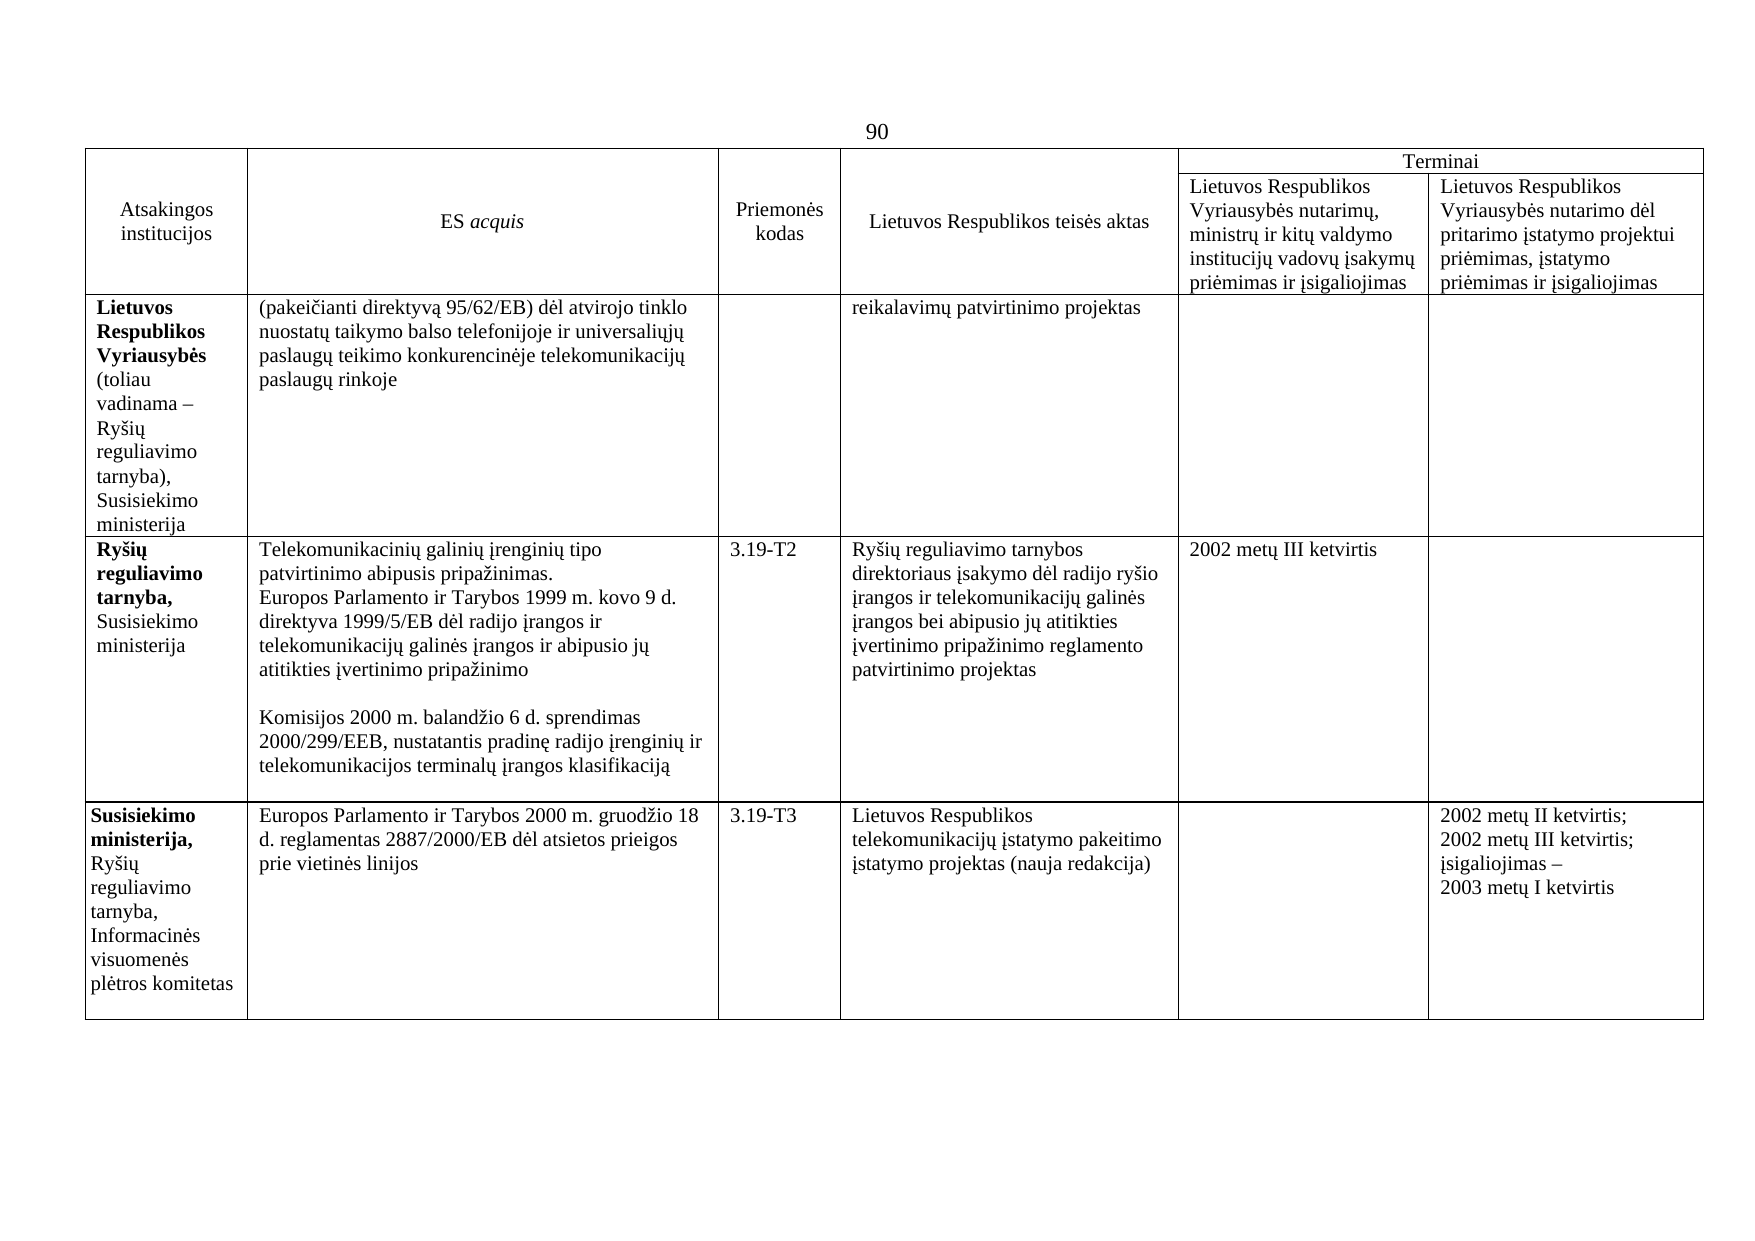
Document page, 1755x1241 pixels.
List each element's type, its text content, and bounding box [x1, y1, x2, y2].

table_cell Lietuvos Respublikos Vyriausybės nutarimo dėl pritarimo įstatymo projektui priėmimas, įstatymo priėmimas ir įsigaliojimas [1429, 174, 1703, 294]
table_cell [1429, 537, 1703, 801]
table_cell 3.19-T3 [719, 803, 840, 1019]
table_cell [719, 295, 840, 536]
table_cell [1179, 803, 1428, 1019]
table_header Atsakingos institucijos [86, 149, 247, 294]
table_cell 2002 metų II ketvirtis; 2002 metų III ketvirtis; įsigaliojimas – 2003 metų I ketvirtis [1429, 803, 1703, 1019]
table_cell [1429, 295, 1703, 536]
table_header ES acquis [248, 149, 718, 294]
table_cell 3.19-T2 [719, 537, 840, 801]
table_cell Telekomunikacinių galinių įrenginių tipo patvirtinimo abipusis pripažinimas. Europos Parlamento ir Tarybos 1999 m. kovo 9 d. direktyva 1999/5/EB dėl radijo įrangos ir telekomunikacijų galinės įrangos ir abipusio jų atitikties įvertinimo pripažinimo Komisijos 2000 m. balandžio 6 d. sprendimas 2000/299/EEB, nustatantis pradinę radijo įrenginių ir telekomunikacijos terminalų įrangos klasifikaciją [248, 537, 718, 801]
table_cell Europos Parlamento ir Tarybos 2000 m. gruodžio 18 d. reglamentas 2887/2000/EB dėl atsietos prieigos prie vietinės linijos [248, 803, 718, 1019]
table_cell Lietuvos Respublikos Vyriausybės nutarimų, ministrų ir kitų valdymo institucijų vadovų įsakymų priėmimas ir įsigaliojimas [1179, 174, 1428, 294]
table_cell Ryšių reguliavimo tarnybos direktoriaus įsakymo dėl radijo ryšio įrangos ir telekomunikacijų galinės įrangos bei abipusio jų atitikties įvertinimo pripažinimo reglamento patvirtinimo projektas [841, 537, 1178, 801]
table_header Lietuvos Respublikos teisės aktas [841, 149, 1178, 294]
table_cell Lietuvos Respublikos Vyriausybės (toliau vadinama –Ryšių reguliavimo tarnyba), Susisiekimo ministerija [86, 295, 247, 536]
table_cell reikalavimų patvirtinimo projektas [841, 295, 1178, 536]
table_cell 2002 metų III ketvirtis [1179, 537, 1428, 801]
table_cell Lietuvos Respublikos telekomunikacijų įstatymo pakeitimo įstatymo projektas (nauja redakcija) [841, 803, 1178, 1019]
table_cell Ryšių reguliavimo tarnyba, Susisiekimo ministerija [86, 537, 247, 801]
table_cell Susisiekimo ministerija, Ryšių reguliavimo tarnyba, Informacinės visuomenės plėtros komitetas [86, 803, 247, 1019]
table_header Priemonės kodas [719, 149, 840, 294]
table_cell [1179, 295, 1428, 536]
table_cell (pakeičianti direktyvą 95/62/EB) dėl atvirojo tinklo nuostatų taikymo balso telefonijoje ir universaliųjų paslaugų teikimo konkurencinėje telekomunikacijų paslaugų rinkoje [248, 295, 718, 536]
table_header Terminai [1179, 149, 1703, 173]
